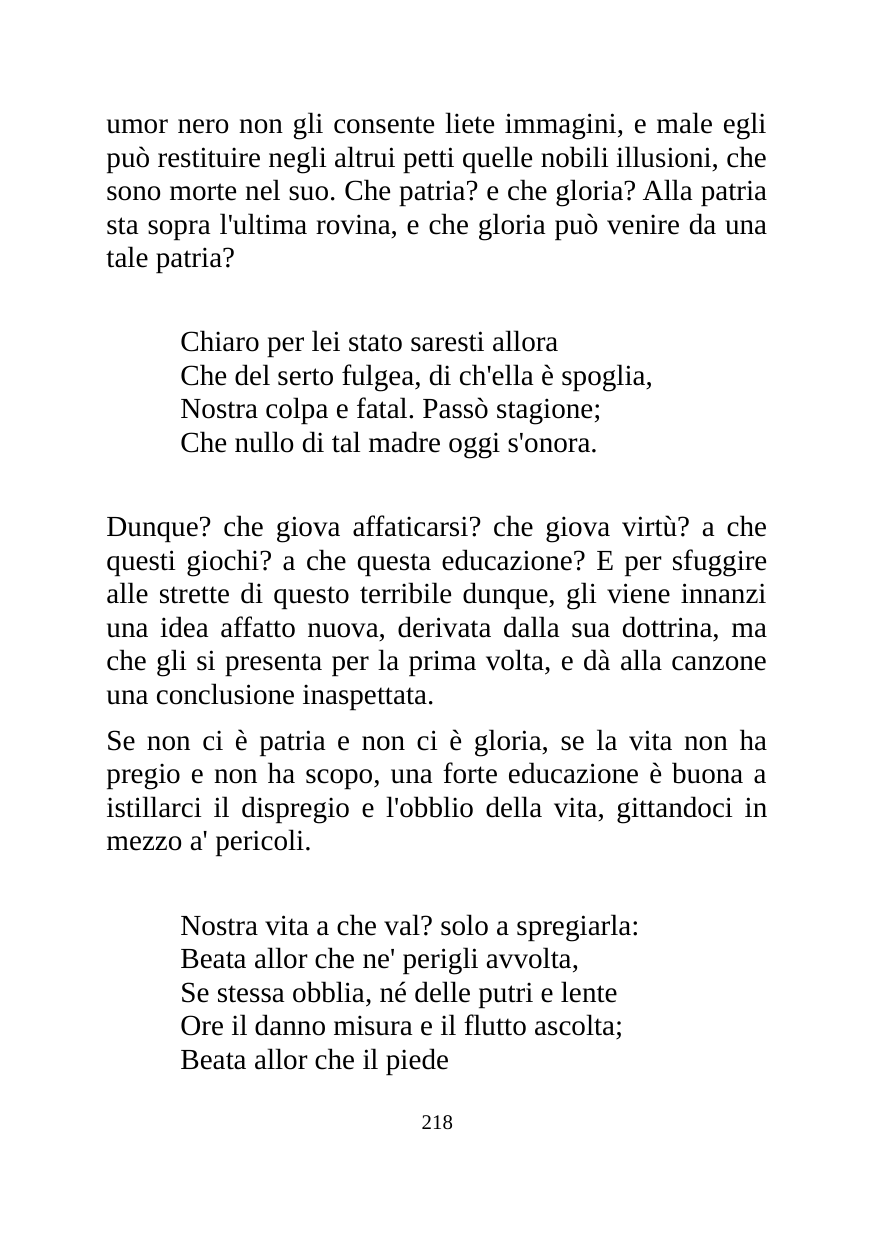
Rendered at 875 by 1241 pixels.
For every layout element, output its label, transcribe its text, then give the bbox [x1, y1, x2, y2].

text Se non ci è patria e non ci è gloria, se la vita non ha pregio e non ha scopo, una forte educazione è buona a istillarci il dispregio e l'obblio della vita, gittandoci in mezzo a' pericoli. [106, 723, 768, 857]
text Nostra vita a che val? solo a spregiarla: Beata allor che ne' perigli avvolta, Se stessa obblia, né delle putri e lente Ore il danno misura e il flutto ascolta; Beata allor che il piede [180, 908, 768, 1075]
text Dunque? che giova affaticarsi? che giova virtù? a che questi giochi? a che questa educazione? E per sfuggire alle strette di questo terribile dunque, gli viene innanzi una idea affatto nuova, derivata dalla sua dottrina, ma che gli si presenta per la prima volta, e dà alla canzone una conclusione inaspettata. [106, 509, 768, 710]
text Chiaro per lei stato saresti allora Che del serto fulgea, di ch'ella è spoglia, Nostra colpa e fatal. Passò stagione; Che nullo di tal madre oggi s'onora. [180, 324, 768, 459]
text umor nero non gli consente liete immagini, e male egli può restituire negli altrui petti quelle nobili illusioni, che sono morte nel suo. Che patria? e che gloria? Alla patria sta sopra l'ultima rovina, e che gloria può venire da una tale patria? [106, 106, 768, 274]
